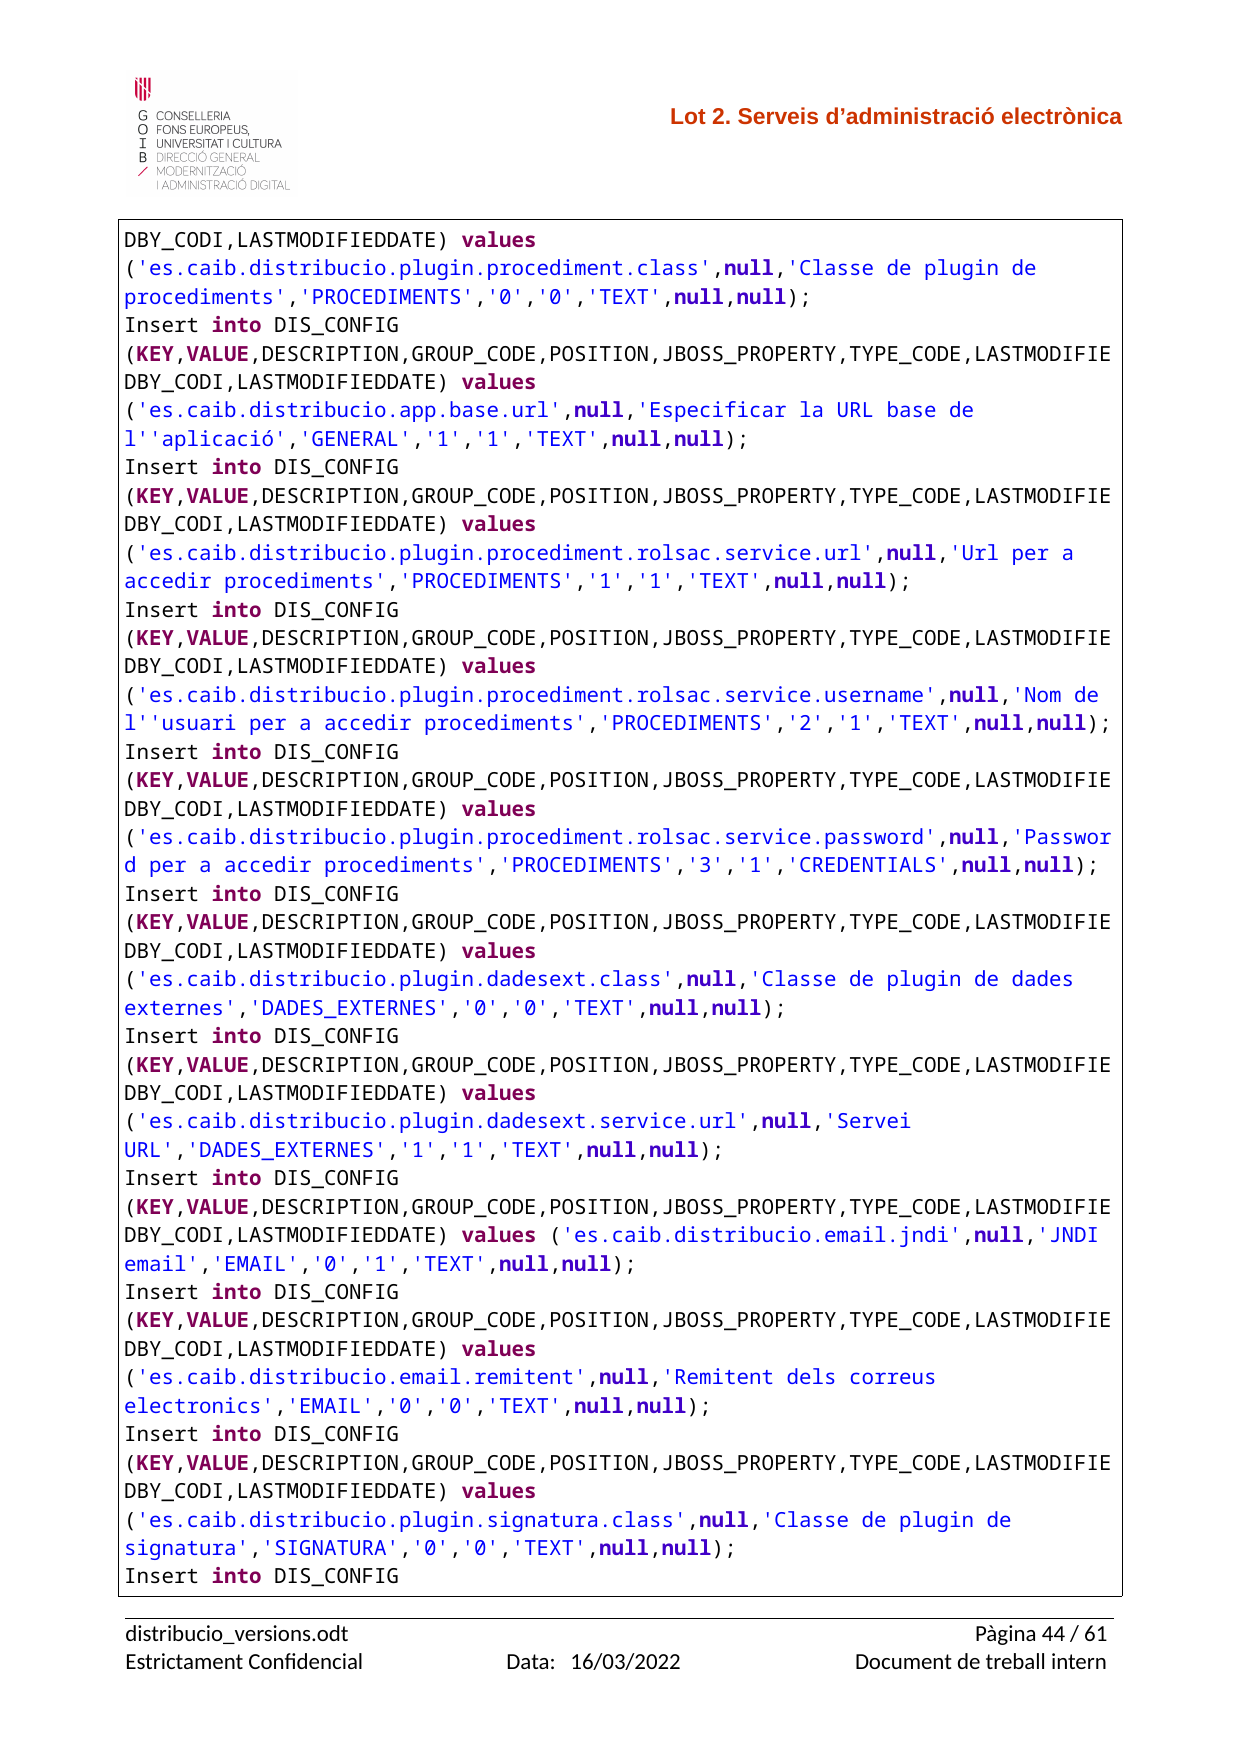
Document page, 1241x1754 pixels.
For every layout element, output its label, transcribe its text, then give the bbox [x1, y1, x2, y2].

table_header DBY_CODI,LASTMODIFIEDDATE) values ('es.caib.distribucio.plugin.procediment.class',null,'Classe de plugin de procediments','PROCEDIMENTS','0','0','TEXT',null,null); Insert into DIS_CONFIG (KEY,VALUE,DESCRIPTION,GROUP_CODE,POSITION,JBOSS_PROPERTY,TYPE_CODE,LASTMODIFIEDBY_CODI,LASTMODIFIEDDATE) values ('es.caib.distribucio.app.base.url',null,'Especificar la URL base de l''aplicació','GENERAL','1','1','TEXT',null,null); Insert into DIS_CONFIG (KEY,VALUE,DESCRIPTION,GROUP_CODE,POSITION,JBOSS_PROPERTY,TYPE_CODE,LASTMODIFIEDBY_CODI,LASTMODIFIEDDATE) values ('es.caib.distribucio.plugin.procediment.rolsac.service.url',null,'Url per a accedir procediments','PROCEDIMENTS','1','1','TEXT',null,null); Insert into DIS_CONFIG (KEY,VALUE,DESCRIPTION,GROUP_CODE,POSITION,JBOSS_PROPERTY,TYPE_CODE,LASTMODIFIEDBY_CODI,LASTMODIFIEDDATE) values ('es.caib.distribucio.plugin.procediment.rolsac.service.username',null,'Nom de l''usuari per a accedir procediments','PROCEDIMENTS','2','1','TEXT',null,null); Insert into DIS_CONFIG (KEY,VALUE,DESCRIPTION,GROUP_CODE,POSITION,JBOSS_PROPERTY,TYPE_CODE,LASTMODIFIEDBY_CODI,LASTMODIFIEDDATE) values ('es.caib.distribucio.plugin.procediment.rolsac.service.password',null,'Password per a accedir procediments','PROCEDIMENTS','3','1','CREDENTIALS',null,null); Insert into DIS_CONFIG (KEY,VALUE,DESCRIPTION,GROUP_CODE,POSITION,JBOSS_PROPERTY,TYPE_CODE,LASTMODIFIEDBY_CODI,LASTMODIFIEDDATE) values ('es.caib.distribucio.plugin.dadesext.class',null,'Classe de plugin de dades externes','DADES_EXTERNES','0','0','TEXT',null,null); Insert into DIS_CONFIG (KEY,VALUE,DESCRIPTION,GROUP_CODE,POSITION,JBOSS_PROPERTY,TYPE_CODE,LASTMODIFIEDBY_CODI,LASTMODIFIEDDATE) values ('es.caib.distribucio.plugin.dadesext.service.url',null,'Servei URL','DADES_EXTERNES','1','1','TEXT',null,null); Insert into DIS_CONFIG (KEY,VALUE,DESCRIPTION,GROUP_CODE,POSITION,JBOSS_PROPERTY,TYPE_CODE,LASTMODIFIEDBY_CODI,LASTMODIFIEDDATE) values ('es.caib.distribucio.email.jndi',null,'JNDI email','EMAIL','0','1','TEXT',null,null); Insert into DIS_CONFIG (KEY,VALUE,DESCRIPTION,GROUP_CODE,POSITION,JBOSS_PROPERTY,TYPE_CODE,LASTMODIFIEDBY_CODI,LASTMODIFIEDDATE) values ('es.caib.distribucio.email.remitent',null,'Remitent dels correus electronics','EMAIL','0','0','TEXT',null,null); Insert into DIS_CONFIG (KEY,VALUE,DESCRIPTION,GROUP_CODE,POSITION,JBOSS_PROPERTY,TYPE_CODE,LASTMODIFIEDBY_CODI,LASTMODIFIEDDATE) values ('es.caib.distribucio.plugin.signatura.class',null,'Classe de plugin de signatura','SIGNATURA','0','0','TEXT',null,null); Insert into DIS_CONFIG [119, 220, 1122, 1596]
picture [126, 70, 299, 197]
